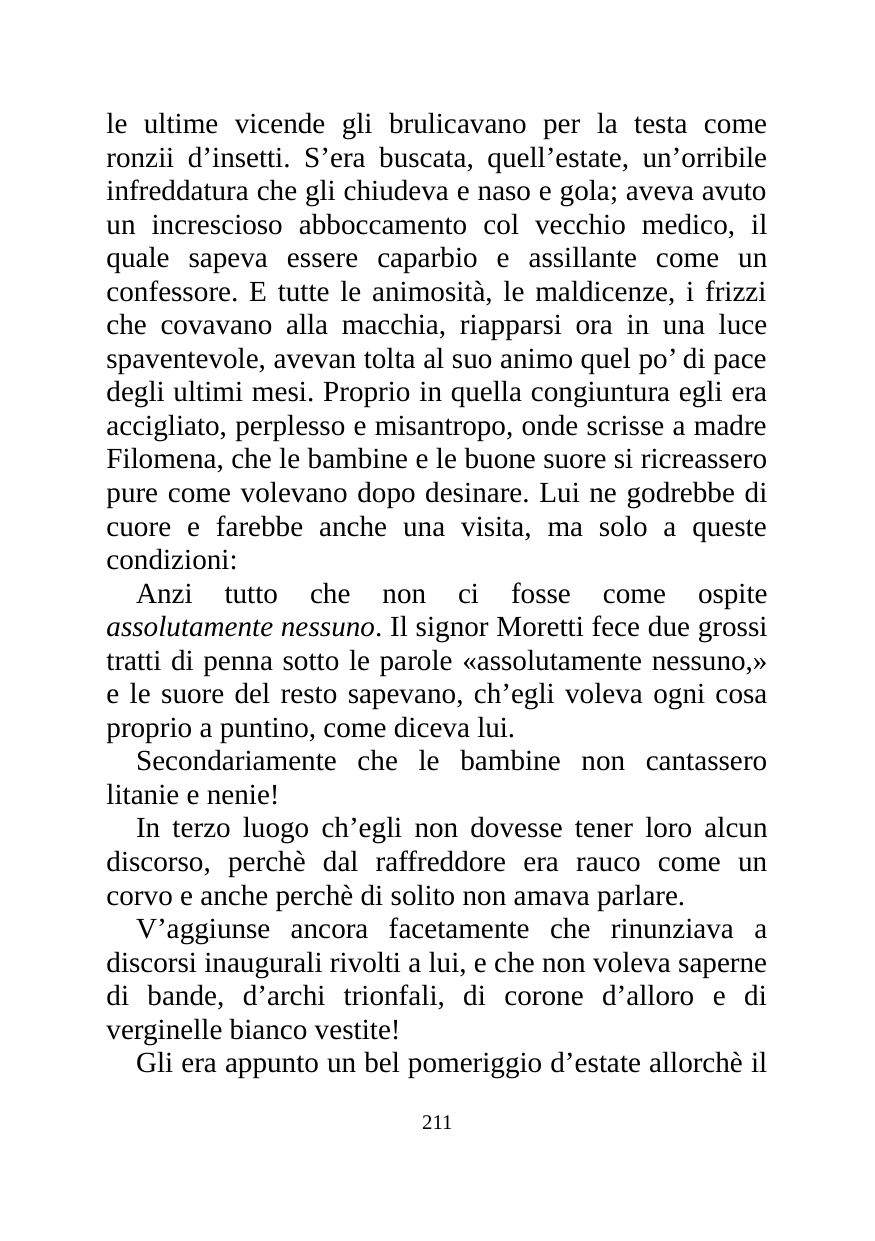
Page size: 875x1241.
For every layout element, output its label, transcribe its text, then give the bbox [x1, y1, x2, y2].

text V’aggiunse ancora facetamente che rinunziava a discorsi inaugurali rivolti a lui, e che non voleva saperne di bande, d’archi trionfali, di corone d’alloro e di verginelle bianco vestite! [106, 911, 768, 1045]
text le ultime vicende gli brulicavano per la testa come ronzii d’insetti. S’era buscata, quell’estate, un’orribile infreddatura che gli chiudeva e naso e gola; aveva avuto un increscioso abboccamento col vecchio medico, il quale sapeva essere caparbio e assillante come un confessore. E tutte le animosità, le maldicenze, i frizzi che covavano alla macchia, riapparsi ora in una luce spaventevole, avevan tolta al suo animo quel po’ di pace degli ultimi mesi. Proprio in quella congiuntura egli era accigliato, perplesso e misantropo, onde scrisse a madre Filomena, che le bambine e le buone suore si ricreassero pure come volevano dopo desinare. Lui ne godrebbe di cuore e farebbe anche una visita, ma solo a queste condizioni: [106, 106, 768, 576]
text In terzo luogo ch’egli non dovesse tener loro alcun discorso, perchè dal raffreddore era rauco come un corvo e anche perchè di solito non amava parlare. [106, 811, 768, 911]
text Anzi tutto che non ci fosse come ospite assolutamente nessuno. Il signor Moretti fece due grossi tratti di penna sotto le parole «assolutamente nessuno,» e le suore del resto sapevano, ch’egli voleva ogni cosa proprio a puntino, come diceva lui. [106, 576, 768, 743]
text Secondariamente che le bambine non cantassero litanie e nenie! [106, 743, 768, 811]
text Gli era appunto un bel pomeriggio d’estate allorchè il [106, 1045, 768, 1079]
